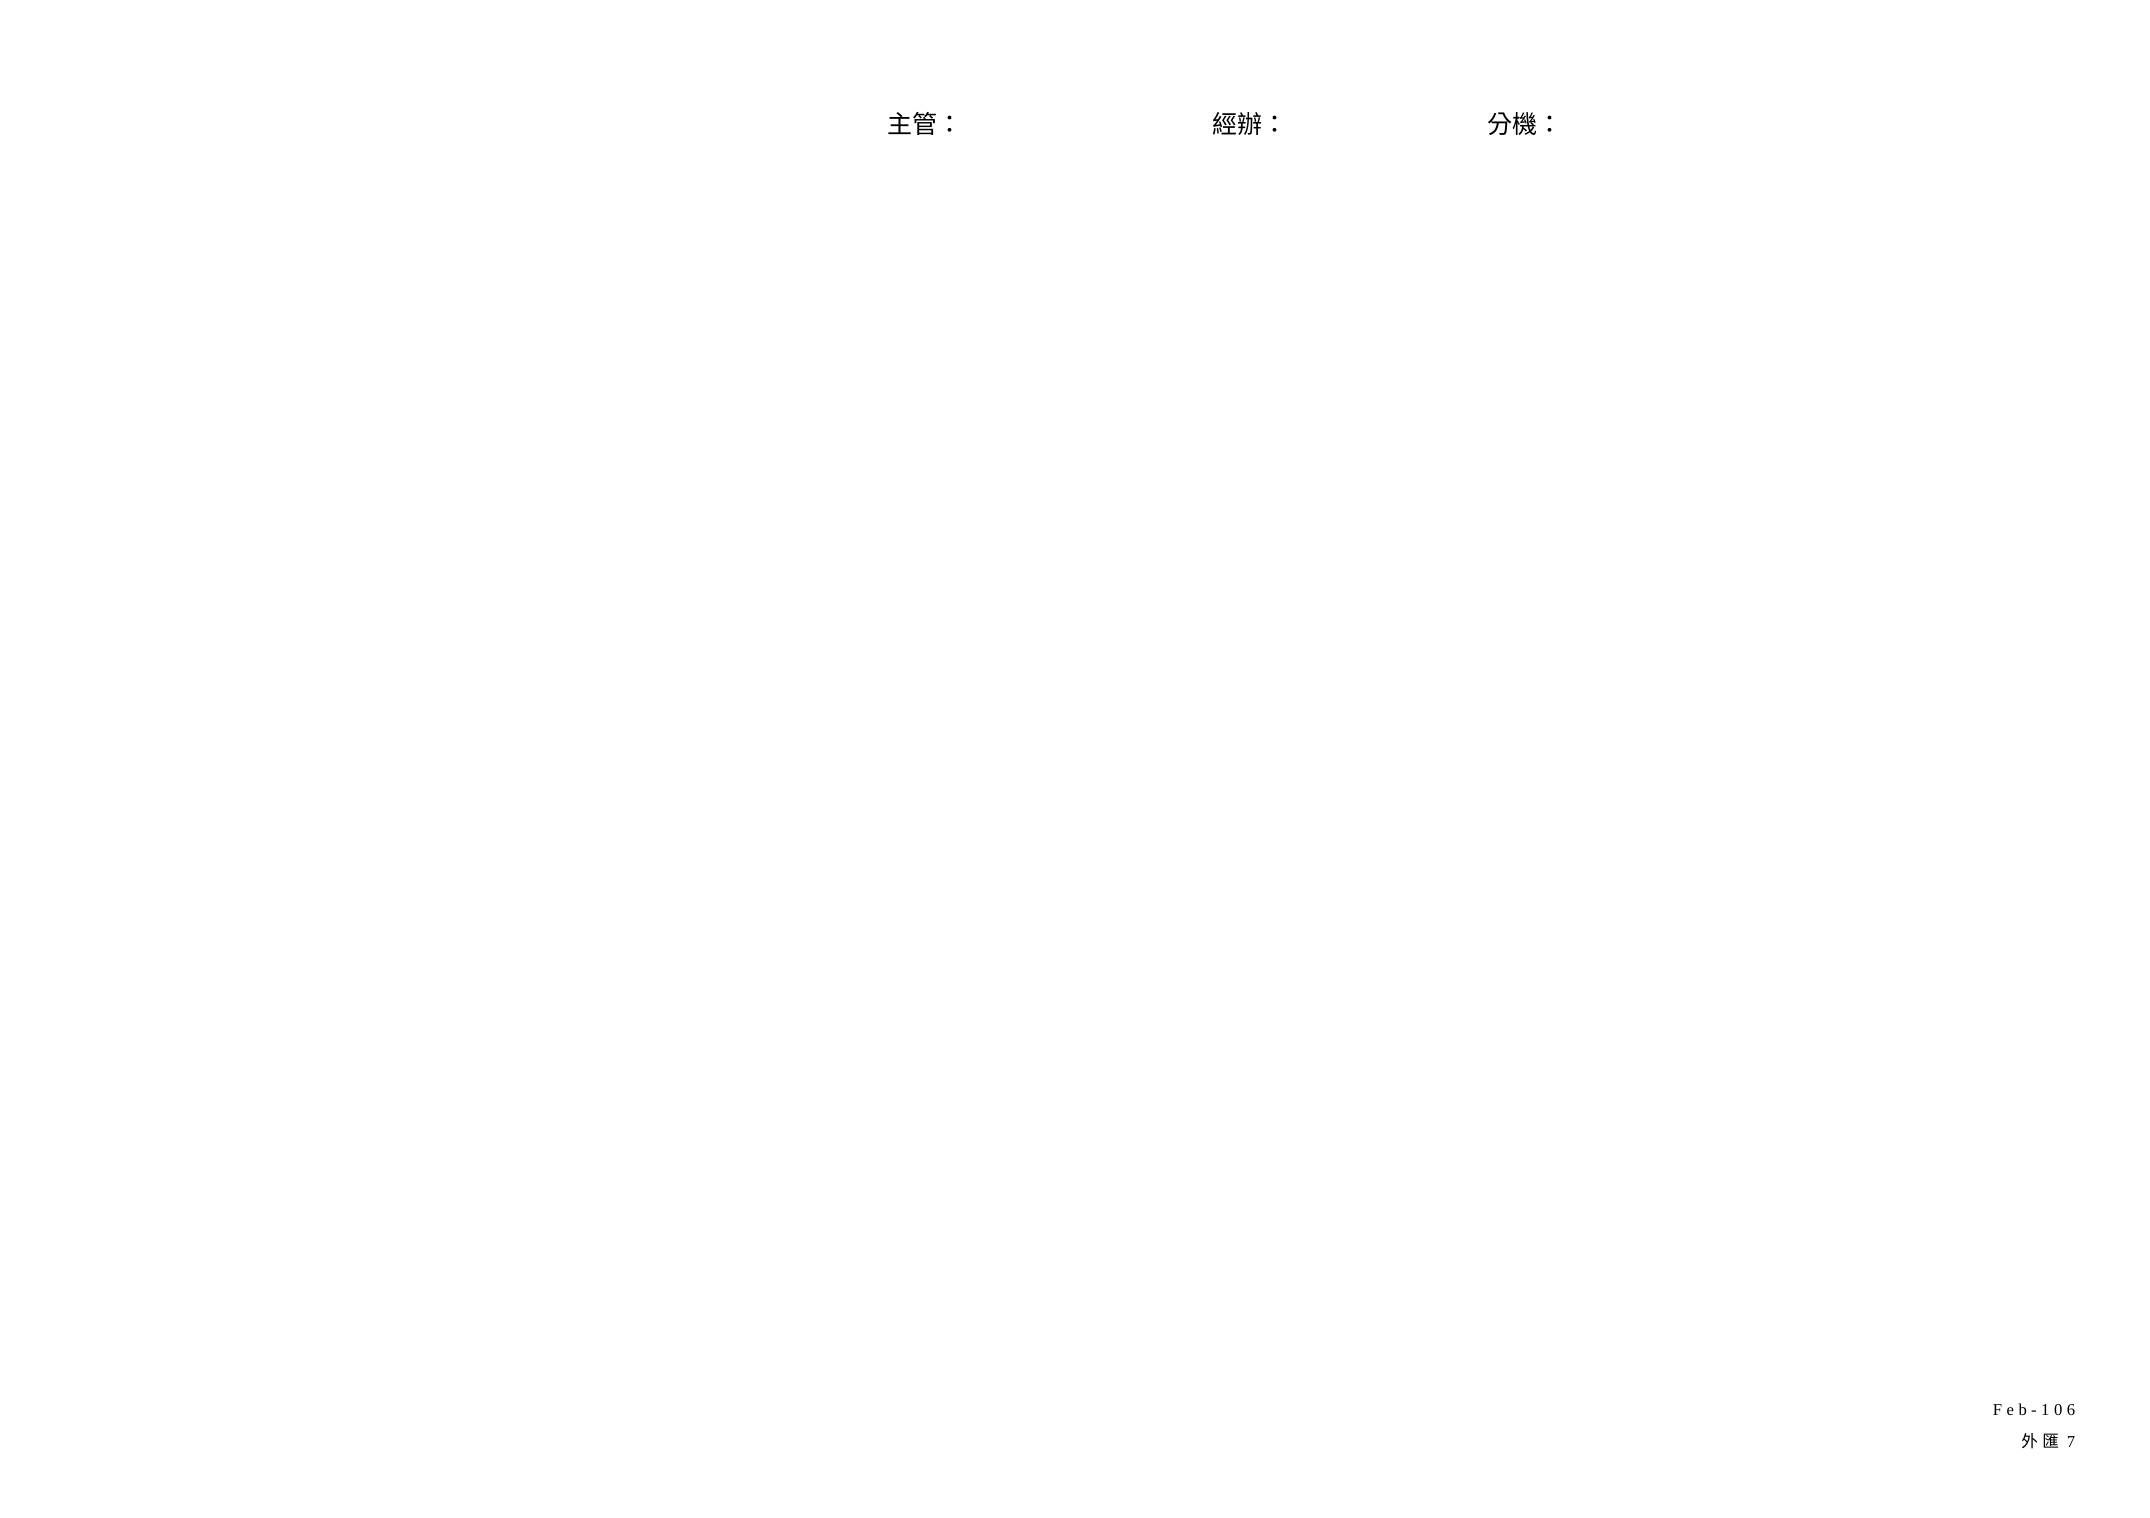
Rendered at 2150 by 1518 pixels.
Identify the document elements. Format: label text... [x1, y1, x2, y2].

text 主管： 經辦： 分機： [375, 81, 2075, 143]
